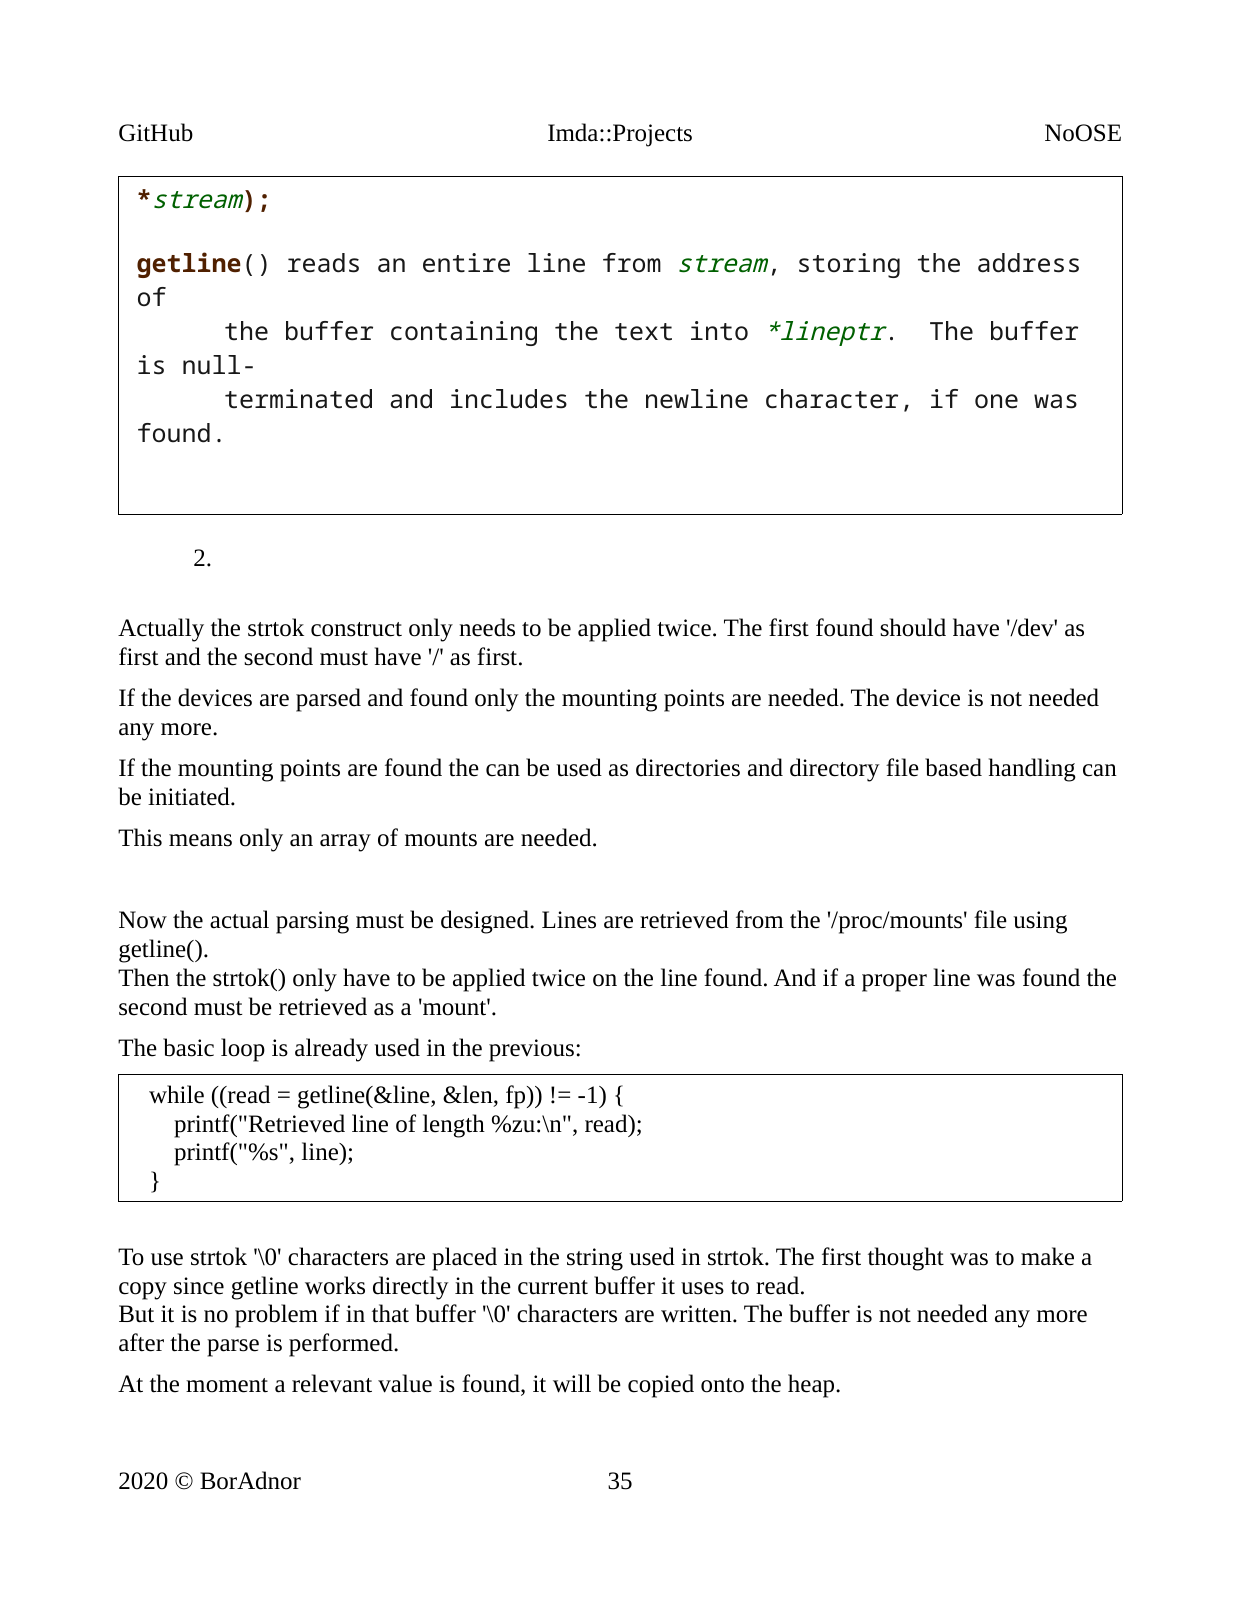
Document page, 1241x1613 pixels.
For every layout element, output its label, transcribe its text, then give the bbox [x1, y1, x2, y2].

table_header *stream); getline() reads an entire line from stream, storing the address of the buffer containing the text into *lineptr. The buffer is null- terminated and includes the newline character, if one was found. [119, 177, 1122, 514]
text Now the actual parsing must be designed. Lines are retrieved from the '/proc/mounts' file using getline(). Then the strtok() only have to be applied twice on the line found. And if a proper line was found the second must be retrieved as a 'mount'. [118, 905, 1122, 1020]
text This means only an array of mounts are needed. [118, 823, 1122, 852]
text At the moment a relevant value is found, it will be copied onto the heap. [118, 1369, 1122, 1398]
table_header while ((read = getline(&line, &len, fp)) != -1) { printf("Retrieved line of length %zu:\n", read); printf("%s", line); } [119, 1075, 1122, 1201]
text The basic loop is already used in the previous: [118, 1033, 1122, 1062]
text To use strtok '\0' characters are placed in the string used in strtok. The first thought was to make a copy since getline works directly in the current buffer it uses to read. But it is no problem if in that buffer '\0' characters are written. The buffer is not needed any more after the parse is performed. [118, 1242, 1122, 1357]
text If the mounting points are found the can be used as directories and directory file based handling can be initiated. [118, 753, 1122, 810]
text Actually the strtok construct only needs to be applied twice. The first found should have '/dev' as first and the second must have '/' as first. [118, 613, 1122, 670]
text If the devices are parsed and found only the mounting points are needed. The device is not needed any more. [118, 683, 1122, 740]
